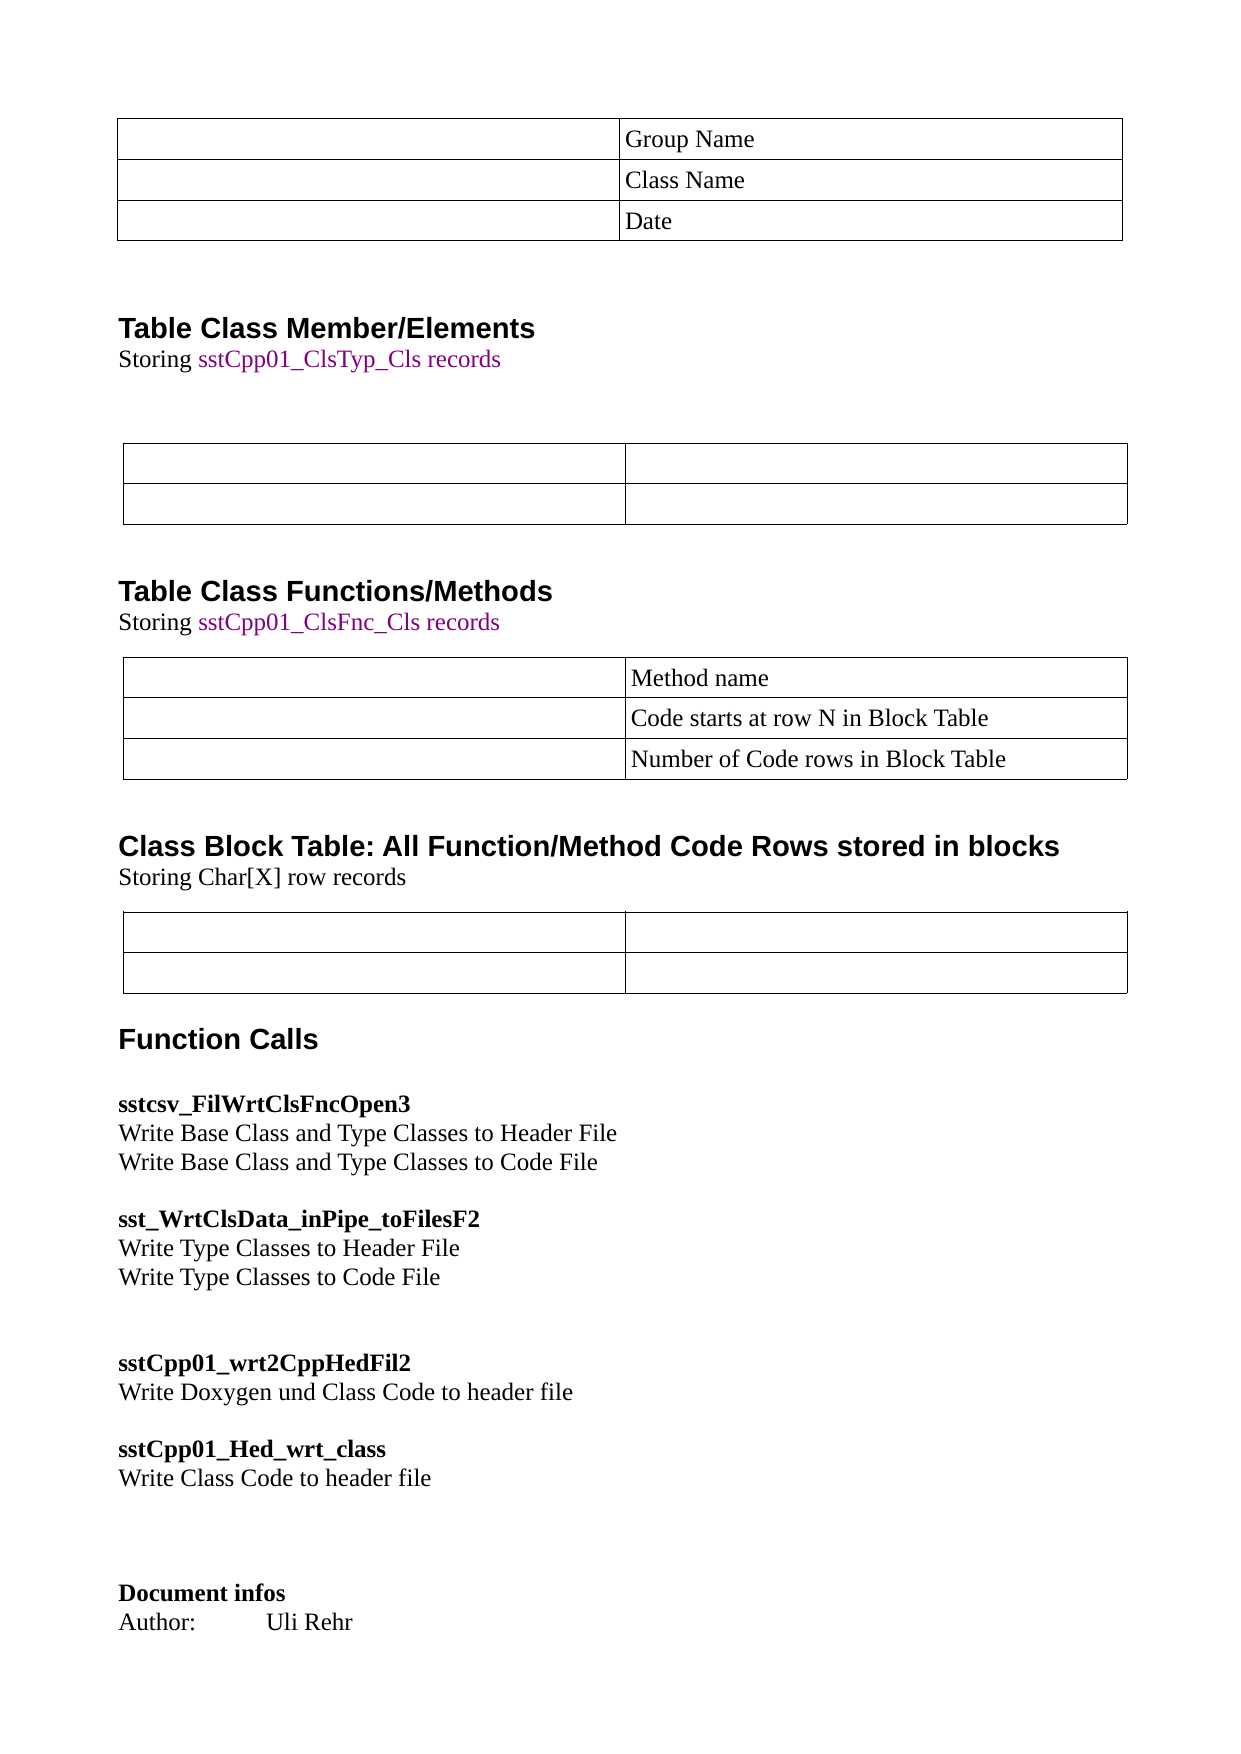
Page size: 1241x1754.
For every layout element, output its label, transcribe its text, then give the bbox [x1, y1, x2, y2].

text Write Doxygen und Class Code to header file [118, 1377, 1122, 1406]
text sstcsv_FilWrtClsFncOpen3 [118, 1089, 1122, 1118]
subtitle Table Class Functions/Methods [118, 574, 1122, 607]
text Function Calls [118, 1022, 1122, 1056]
table_header [124, 913, 625, 952]
table_cell [124, 484, 625, 524]
table_cell [124, 739, 625, 779]
text sstCpp01_Hed_wrt_class [118, 1434, 1122, 1463]
text Write Class Code to header file [118, 1463, 1122, 1492]
table_cell [626, 484, 1127, 524]
table_cell [124, 698, 625, 738]
table_cell [118, 160, 619, 199]
table_cell [626, 953, 1127, 993]
text Write Type Classes to Header File [118, 1233, 1122, 1262]
table_header [626, 444, 1127, 483]
subtitle Table Class Member/Elements [118, 311, 1122, 344]
table_header [124, 444, 625, 483]
text Write Base Class and Type Classes to Code File [118, 1147, 1122, 1176]
text Storing sstCpp01_ClsFnc_Cls records [118, 607, 1122, 636]
table_cell Date [620, 201, 1122, 240]
table_cell [124, 953, 625, 993]
text Storing sstCpp01_ClsTyp_Cls records [118, 344, 1122, 373]
table_cell [118, 201, 619, 240]
table_header [626, 913, 1127, 952]
table_header Method name [626, 658, 1127, 697]
text Write Base Class and Type Classes to Header File [118, 1118, 1122, 1147]
table_cell Group Name [620, 119, 1122, 159]
text Storing Char[X] row records [118, 862, 1122, 891]
text Write Type Classes to Code File [118, 1262, 1122, 1291]
text Author: Uli Rehr [118, 1607, 1122, 1636]
table_cell Number of Code rows in Block Table [626, 739, 1127, 779]
subtitle Class Block Table: All Function/Method Code Rows stored in blocks [118, 829, 1122, 862]
text Document infos [118, 1578, 1122, 1607]
table_header [124, 658, 625, 697]
text sst_WrtClsData_inPipe_toFilesF2 [118, 1204, 1122, 1233]
table_cell [118, 119, 619, 159]
text sstCpp01_wrt2CppHedFil2 [118, 1348, 1122, 1377]
table_cell Class Name [620, 160, 1122, 199]
table_cell Code starts at row N in Block Table [626, 698, 1127, 738]
